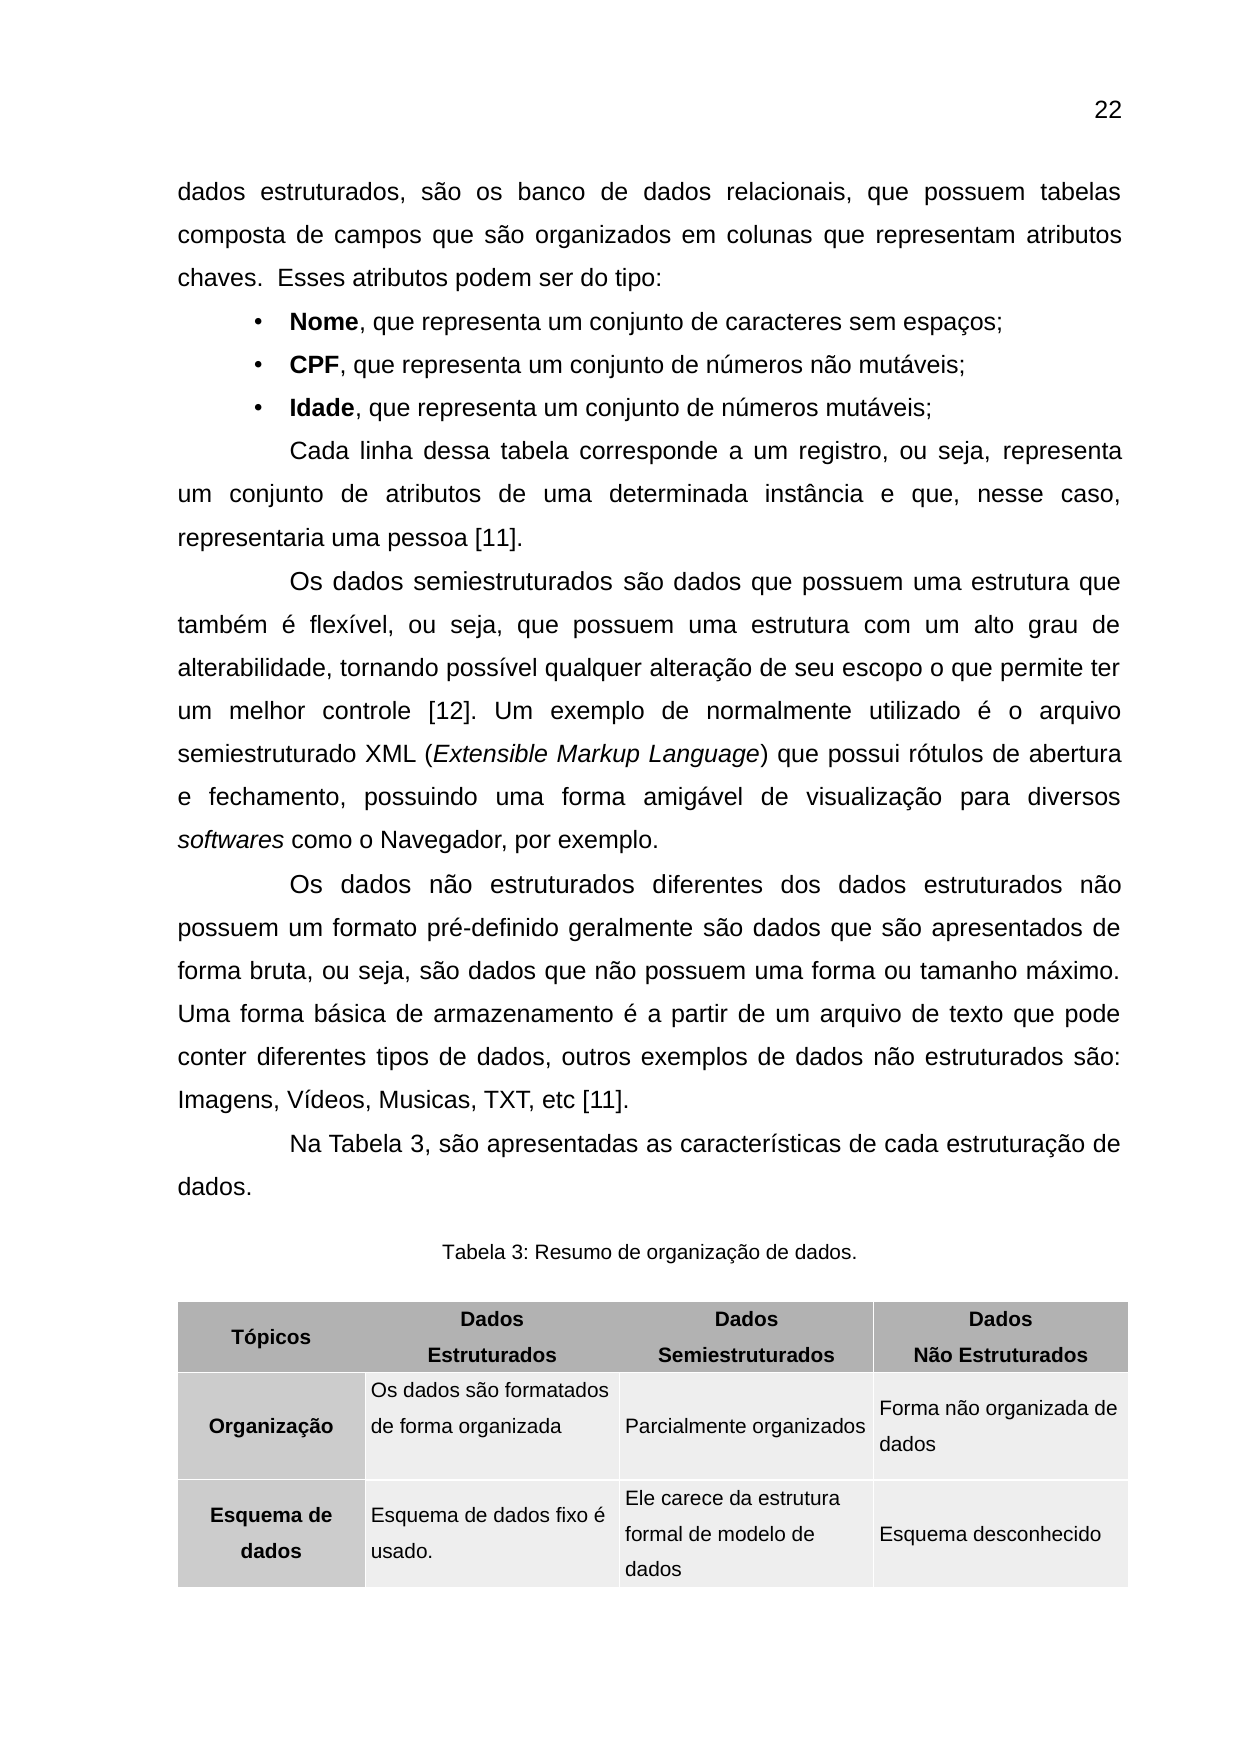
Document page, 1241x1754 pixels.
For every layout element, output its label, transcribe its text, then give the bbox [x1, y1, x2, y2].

table_header Dados Estruturados [365, 1302, 619, 1372]
table_header Tópicos [178, 1302, 365, 1372]
text Cada linha dessa tabela corresponde a um registro, ou seja, representa um conjunto de atributos de uma determinada instância e que, nesse caso, representaria uma pessoa [11]. [177, 436, 1122, 551]
table_cell Parcialmente organizados [620, 1373, 873, 1479]
table_header Dados Não Estruturados [874, 1302, 1128, 1372]
table_cell Esquema de dados [178, 1480, 365, 1587]
text Tabela 3: Resumo de organização de dados. [177, 1240, 1122, 1264]
text Os dados semiestruturados são dados que possuem uma estrutura que também é flexível, ou seja, que possuem uma estrutura com um alto grau de alterabilidade, tornando possível qualquer alteração de seu escopo o que permite ter um melhor controle [12]. Um exemplo de normalmente utilizado é o arquivo semiestruturado XML (Extensible Markup Language) que possui rótulos de abertura e fechamento, possuindo uma forma amigável de visualização para diversos softwares como o Navegador, por exemplo. [177, 566, 1122, 854]
table_cell Forma não organizada de dados [874, 1373, 1128, 1479]
table_cell Ele carece da estrutura formal de modelo de dados [620, 1481, 873, 1587]
table_cell Os dados são formatados de forma organizada [366, 1373, 619, 1479]
table_cell Esquema desconhecido [874, 1481, 1128, 1587]
text Os dados não estruturados diferentes dos dados estruturados não possuem um formato pré-definido geralmente são dados que são apresentados de forma bruta, ou seja, são dados que não possuem uma forma ou tamanho máximo. Uma forma básica de armazenamento é a partir de um arquivo de texto que pode conter diferentes tipos de dados, outros exemplos de dados não estruturados são: Imagens, Vídeos, Musicas, TXT, etc [11]. [177, 869, 1122, 1114]
table_cell Esquema de dados fixo é usado. [366, 1481, 619, 1587]
table_cell Organização [178, 1373, 365, 1479]
table_header Dados Semiestruturados [619, 1302, 873, 1372]
text Na Tabela 3, são apresentadas as características de cada estruturação de dados. [177, 1128, 1122, 1200]
list Idade, que representa um conjunto de números mutáveis; [254, 393, 1122, 422]
list Nome, que representa um conjunto de caracteres sem espaços; [254, 307, 1122, 335]
list CPF, que representa um conjunto de números não mutáveis; [254, 350, 1122, 379]
text dados estruturados, são os banco de dados relacionais, que possuem tabelas composta de campos que são organizados em colunas que representam atributos chaves. Esses atributos podem ser do tipo: [177, 177, 1122, 292]
